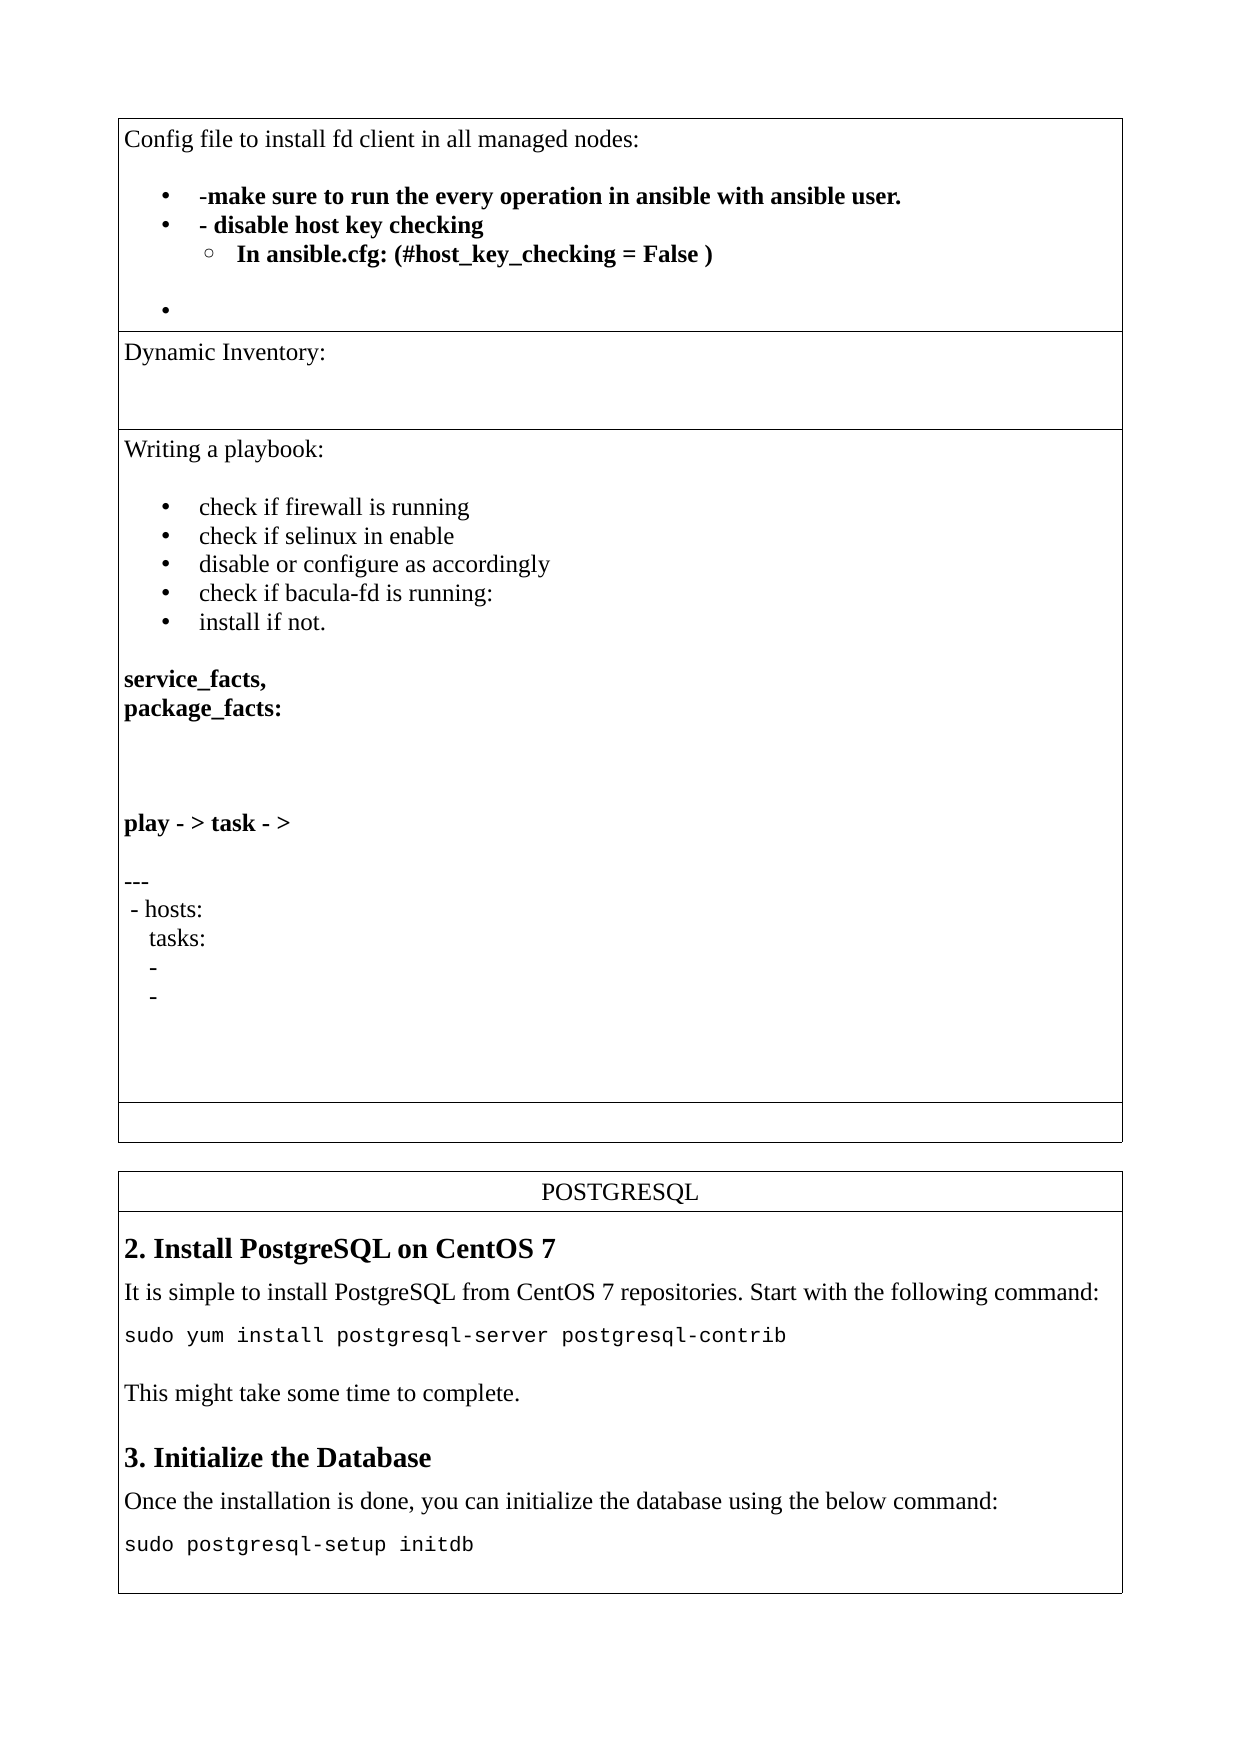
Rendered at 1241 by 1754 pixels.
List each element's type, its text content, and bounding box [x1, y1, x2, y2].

table_cell Dynamic Inventory: [119, 332, 1122, 429]
table_header POSTGRESQL [119, 1172, 1122, 1211]
table_cell [119, 1103, 1122, 1142]
table_cell 2. Install PostgreSQL on CentOS 7 It is simple to install PostgreSQL from CentOS 7 repositories. Start with the following command: sudo yum install postgresql-server postgresql-contrib This might take some time to complete. 3. Initialize the Database Once the installation is done, you can initialize the database using the below command: sudo postgresql-setup initdb [119, 1212, 1122, 1593]
table_cell Writing a playbook: check if firewall is running check if selinux in enable disable or configure as accordingly check if bacula-fd is running: install if not. service_facts, package_facts: play - > task - > --- - hosts: tasks: - - [119, 430, 1122, 1102]
table_cell Config file to install fd client in all managed nodes: -make sure to run the every operation in ansible with ansible user. - disable host key checking In ansible.cfg: (#host_key_checking = False ) [119, 119, 1122, 331]
